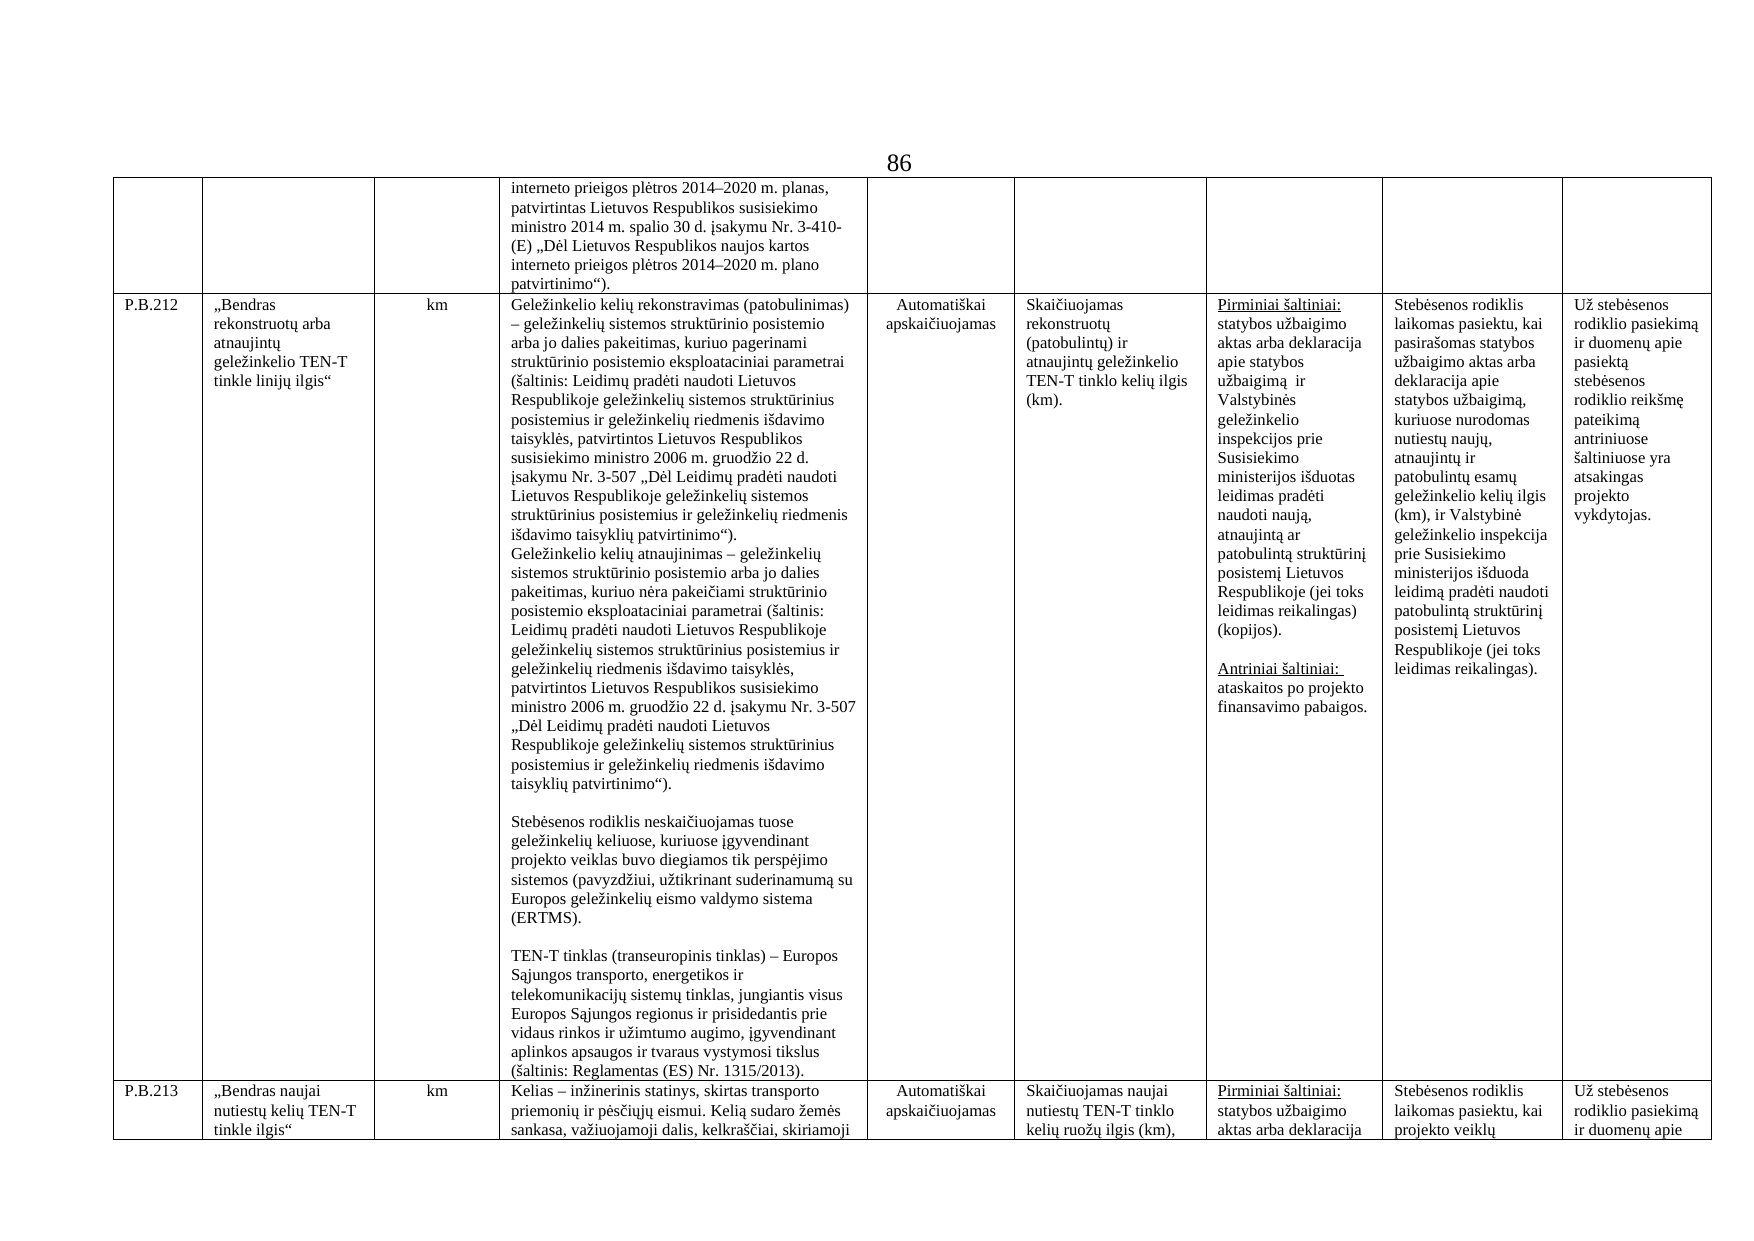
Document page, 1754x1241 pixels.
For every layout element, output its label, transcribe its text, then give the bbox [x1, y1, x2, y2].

table_cell km [375, 294, 499, 1080]
table_cell P.B.212 [114, 294, 202, 1080]
table_cell [1207, 178, 1382, 293]
table_cell Kelias – inžinerinis statinys, skirtas transporto priemonių ir pėsčiųjų eismui. Kelią sudaro žemės sankasa, važiuojamoji dalis, kelkraščiai, skiriamoji [500, 1081, 867, 1139]
table_cell [1563, 178, 1711, 293]
table_cell interneto prieigos plėtros 2014–2020 m. planas, patvirtintas Lietuvos Respublikos susisiekimo ministro 2014 m. spalio 30 d. įsakymu Nr. 3-410-(E) „Dėl Lietuvos Respublikos naujos kartos interneto prieigos plėtros 2014–2020 m. plano patvirtinimo“). [500, 178, 867, 293]
table_cell Automatiškai apskaičiuojamas [868, 1081, 1014, 1139]
table_cell Pirminiai šaltiniai: statybos užbaigimo aktas arba deklaracija apie statybos užbaigimą ir Valstybinės geležinkelio inspekcijos prie Susisiekimo ministerijos išduotas leidimas pradėti naudoti naują, atnaujintą ar patobulintą struktūrinį posistemį Lietuvos Respublikoje (jei toks leidimas reikalingas) (kopijos). Antriniai šaltiniai: ataskaitos po projekto finansavimo pabaigos. [1207, 294, 1382, 1080]
table_cell Stebėsenos rodiklis laikomas pasiektu, kai pasirašomas statybos užbaigimo aktas arba deklaracija apie statybos užbaigimą, kuriuose nurodomas nutiestų naujų, atnaujintų ir patobulintų esamų geležinkelio kelių ilgis (km), ir Valstybinė geležinkelio inspekcija prie Susisiekimo ministerijos išduoda leidimą pradėti naudoti patobulintą struktūrinį posistemį Lietuvos Respublikoje (jei toks leidimas reikalingas). [1383, 294, 1562, 1080]
table_cell [1383, 178, 1562, 293]
table_cell Stebėsenos rodiklis laikomas pasiektu, kai projekto veiklų [1383, 1081, 1562, 1139]
table_cell Už stebėsenos rodiklio pasiekimą ir duomenų apie pasiektą stebėsenos rodiklio reikšmę pateikimą antriniuose šaltiniuose yra atsakingas projekto vykdytojas. [1563, 294, 1711, 1080]
table_cell Už stebėsenos rodiklio pasiekimą ir duomenų apie [1563, 1081, 1711, 1139]
table_cell [868, 178, 1014, 293]
table_cell Automatiškai apskaičiuojamas [868, 294, 1014, 1080]
table_cell Skaičiuojamas naujai nutiestų TEN-T tinklo kelių ruožų ilgis (km), [1015, 1081, 1206, 1139]
table_cell [114, 178, 202, 293]
table_cell [375, 178, 499, 293]
table_cell „Bendras naujai nutiestų kelių TEN-T tinkle ilgis“ [203, 1081, 374, 1139]
table_cell „Bendras rekonstruotų arba atnaujintų geležinkelio TEN-T tinkle linijų ilgis“ [203, 294, 374, 1080]
table_cell Skaičiuojamas rekonstruotų (patobulintų) ir atnaujintų geležinkelio TEN-T tinklo kelių ilgis (km). [1015, 294, 1206, 1080]
table_cell [203, 178, 374, 293]
table_cell Geležinkelio kelių rekonstravimas (patobulinimas) – geležinkelių sistemos struktūrinio posistemio arba jo dalies pakeitimas, kuriuo pagerinami struktūrinio posistemio eksploataciniai parametrai (šaltinis: Leidimų pradėti naudoti Lietuvos Respublikoje geležinkelių sistemos struktūrinius posistemius ir geležinkelių riedmenis išdavimo taisyklės, patvirtintos Lietuvos Respublikos susisiekimo ministro 2006 m. gruodžio 22 d. įsakymu Nr. 3-507 „Dėl Leidimų pradėti naudoti Lietuvos Respublikoje geležinkelių sistemos struktūrinius posistemius ir geležinkelių riedmenis išdavimo taisyklių patvirtinimo“). Geležinkelio kelių atnaujinimas – geležinkelių sistemos struktūrinio posistemio arba jo dalies pakeitimas, kuriuo nėra pakeičiami struktūrinio posistemio eksploataciniai parametrai (šaltinis: Leidimų pradėti naudoti Lietuvos Respublikoje geležinkelių sistemos struktūrinius posistemius ir geležinkelių riedmenis išdavimo taisyklės, patvirtintos Lietuvos Respublikos susisiekimo ministro 2006 m. gruodžio 22 d. įsakymu Nr. 3-507 „Dėl Leidimų pradėti naudoti Lietuvos Respublikoje geležinkelių sistemos struktūrinius posistemius ir geležinkelių riedmenis išdavimo taisyklių patvirtinimo“). Stebėsenos rodiklis neskaičiuojamas tuose geležinkelių keliuose, kuriuose įgyvendinant projekto veiklas buvo diegiamos tik perspėjimo sistemos (pavyzdžiui, užtikrinant suderinamumą su Europos geležinkelių eismo valdymo sistema (ERTMS). TEN-T tinklas (transeuropinis tinklas) – Europos Sąjungos transporto, energetikos ir telekomunikacijų sistemų tinklas, jungiantis visus Europos Sąjungos regionus ir prisidedantis prie vidaus rinkos ir užimtumo augimo, įgyvendinant aplinkos apsaugos ir tvaraus vystymosi tikslus (šaltinis: Reglamentas (ES) Nr. 1315/2013). [500, 294, 867, 1080]
table_cell P.B.213 [114, 1081, 202, 1139]
table_cell [1015, 178, 1206, 293]
table_cell Pirminiai šaltiniai: statybos užbaigimo aktas arba deklaracija [1207, 1081, 1382, 1139]
table_cell km [375, 1081, 499, 1139]
